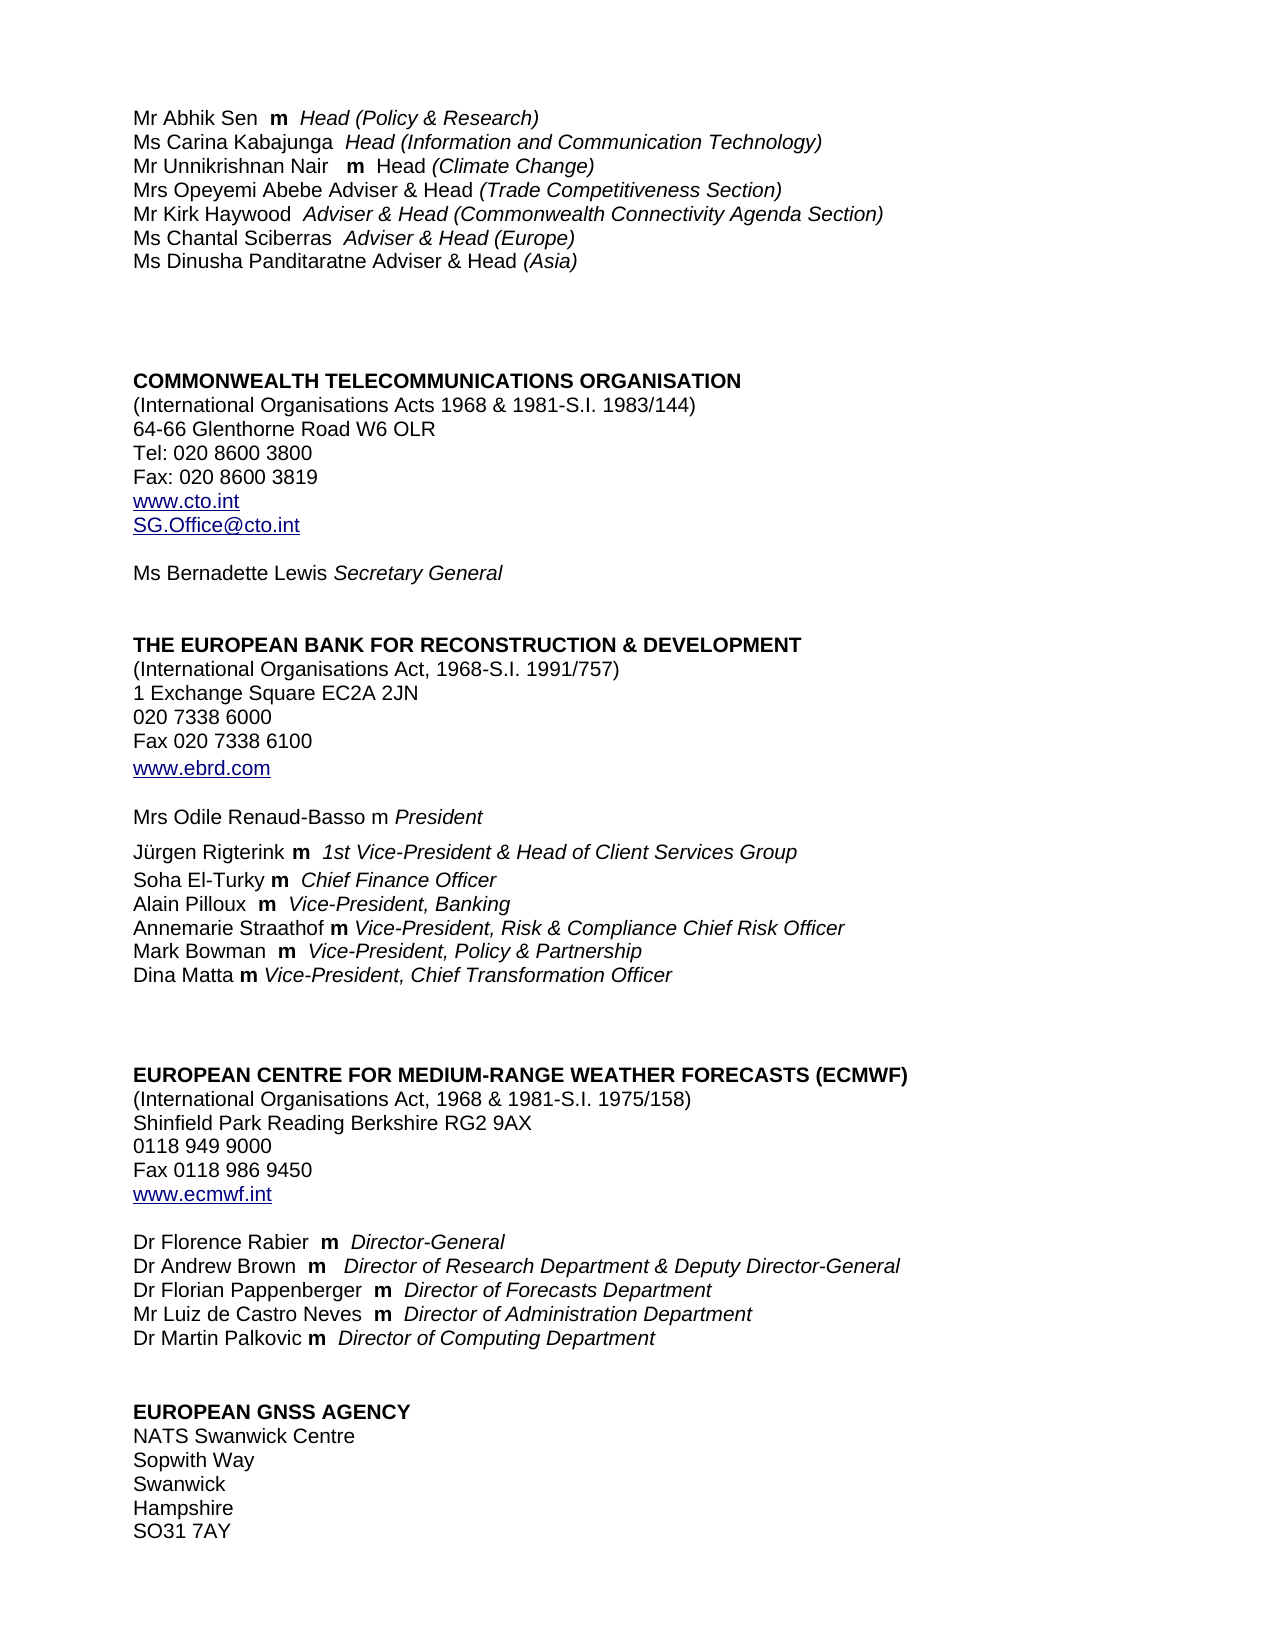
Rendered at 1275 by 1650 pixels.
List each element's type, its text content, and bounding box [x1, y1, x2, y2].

text (International Organisations Acts 1968 & 1981-S.I. 1983/144) [133, 393, 1181, 417]
text Ms Bernadette Lewis Secretary General [133, 561, 1181, 585]
text Ms Chantal Sciberras Adviser & Head (Europe) [133, 225, 1181, 249]
text Annemarie Straathof m Vice-President, Risk & Compliance Chief Risk Officer [133, 915, 1181, 939]
text www.ebrd.com [133, 752, 1181, 781]
text THE EUROPEAN BANK FOR RECONSTRUCTION & DEVELOPMENT [133, 633, 1181, 657]
text Dina Matta m Vice-President, Chief Transformation Officer [133, 963, 1181, 987]
text 020 7338 6000 [133, 704, 1181, 728]
text SG.Office@cto.int [133, 513, 1181, 537]
text Mrs Opeyemi Abebe Adviser & Head (Trade Competitiveness Section) [133, 177, 1181, 201]
text EUROPEAN GNSS AGENCY [133, 1399, 1181, 1423]
text Dr Andrew Brown m Director of Research Department & Deputy Director-General [133, 1254, 1181, 1278]
text Dr Florence Rabier m Director-General [133, 1230, 1181, 1254]
text Mr Luiz de Castro Neves m Director of Administration Department [133, 1302, 1181, 1326]
text 0118 949 9000 [133, 1134, 1181, 1158]
text Ms Carina Kabajunga Head (Information and Communication Technology) [133, 129, 1181, 153]
text Mrs Odile Renaud-Basso m President [133, 805, 1181, 829]
text COMMONWEALTH TELECOMMUNICATIONS ORGANISATION [133, 369, 1181, 393]
text Dr Martin Palkovic m Director of Computing Department [133, 1326, 1181, 1350]
text Shinfield Park Reading Berkshire RG2 9AX [133, 1110, 1181, 1134]
text www.cto.int [133, 489, 1181, 513]
text SO31 7AY [133, 1519, 1181, 1543]
text (International Organisations Act, 1968-S.I. 1991/757) [133, 657, 1181, 681]
text www.ecmwf.int [133, 1182, 1181, 1206]
text Mr Unnikrishnan Nair m Head (Climate Change) [133, 153, 1181, 177]
text Mr Kirk Haywood Adviser & Head (Commonwealth Connectivity Agenda Section) [133, 201, 1181, 225]
text Fax 0118 986 9450 [133, 1158, 1181, 1182]
text (International Organisations Act, 1968 & 1981-S.I. 1975/158) [133, 1086, 1181, 1110]
text Sopwith Way [133, 1447, 1181, 1471]
text EUROPEAN CENTRE FOR MEDIUM-RANGE WEATHER FORECASTS (ECMWF) [133, 1062, 1181, 1086]
text Fax 020 7338 6100 [133, 728, 1181, 752]
text NATS Swanwick Centre [133, 1423, 1181, 1447]
text Hampshire [133, 1495, 1181, 1519]
text Mark Bowman m Vice-President, Policy & Partnership [133, 939, 1181, 963]
text 1 Exchange Square EC2A 2JN [133, 681, 1181, 704]
text Tel: 020 8600 3800 [133, 441, 1181, 465]
text Alain Pilloux m Vice-President, Banking [133, 891, 1181, 915]
text Ms Dinusha Panditaratne Adviser & Head (Asia) [133, 249, 1181, 273]
text Fax: 020 8600 3819 [133, 465, 1181, 489]
text 64-66 Glenthorne Road W6 OLR [133, 417, 1181, 441]
text Dr Florian Pappenberger m Director of Forecasts Department [133, 1278, 1181, 1302]
text Swanwick [133, 1471, 1181, 1495]
text Mr Abhik Sen m Head (Policy & Research) [133, 106, 1181, 129]
text Soha El-Turky m Chief Finance Officer [133, 867, 1181, 891]
text Jürgen Rigterink m 1st Vice-President & Head of Client Services Group [133, 829, 1181, 867]
